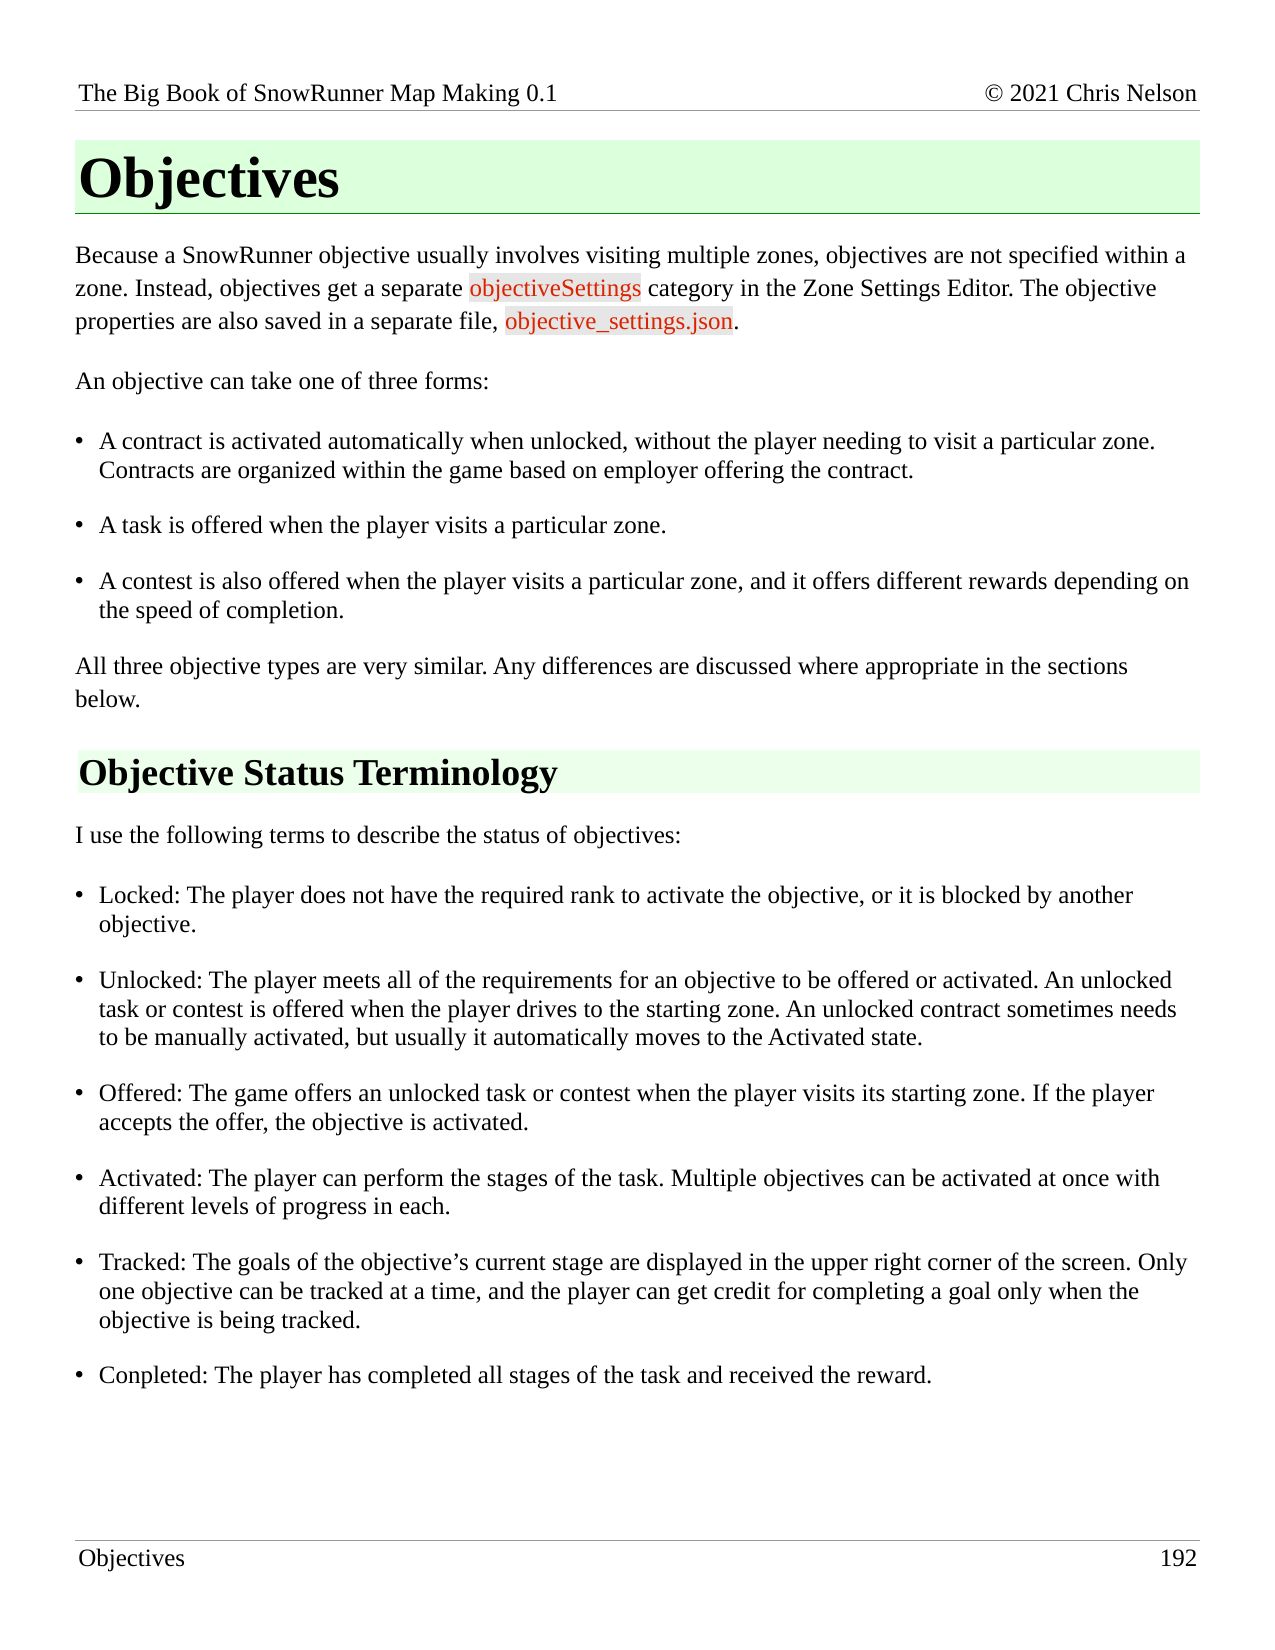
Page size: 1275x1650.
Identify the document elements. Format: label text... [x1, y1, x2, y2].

list Tracked: The goals of the objective’s current stage are displayed in the upper right corner of the screen. Only one objective can be tracked at a time, and the player can get credit for completing a goal only when the objective is being tracked. [75, 1247, 1200, 1333]
list Conpleted: The player has completed all stages of the task and received the reward. [75, 1360, 1200, 1389]
list Unlocked: The player meets all of the requirements for an objective to be offered or activated. An unlocked task or contest is offered when the player drives to the starting zone. An unlocked contract sometimes needs to be manually activated, but usually it automatically moves to the Activated state. [75, 965, 1200, 1051]
list A contest is also offered when the player visits a particular zone, and it offers different rewards depending on the speed of completion. [75, 566, 1200, 624]
list Locked: The player does not have the required rank to activate the objective, or it is blocked by another objective. [75, 881, 1200, 938]
text All three objective types are very similar. Any differences are discussed where appropriate in the sections below. [75, 651, 1200, 713]
list Offered: The game offers an unlocked task or contest when the player visits its starting zone. If the player accepts the offer, the objective is activated. [75, 1078, 1200, 1136]
list A task is offered when the player visits a particular zone. [75, 511, 1200, 539]
subtitle Objective Status Terminology [78, 750, 1200, 793]
subtitle Objectives [75, 140, 1200, 213]
text An objective can take one of three forms: [75, 366, 1200, 395]
list Activated: The player can perform the stages of the task. Multiple objectives can be activated at once with different levels of progress in each. [75, 1163, 1200, 1220]
text Because a SnowRunner objective usually involves visiting multiple zones, objectives are not specified within a zone. Instead, objectives get a separate objectiveSettings category in the Zone Settings Editor. The objective properties are also saved in a separate file, objective_settings.json. [75, 240, 1200, 335]
list A contract is activated automatically when unlocked, without the player needing to visit a particular zone. Contracts are organized within the game based on employer offering the contract. [75, 426, 1200, 484]
text I use the following terms to describe the status of objectives: [75, 821, 1200, 849]
